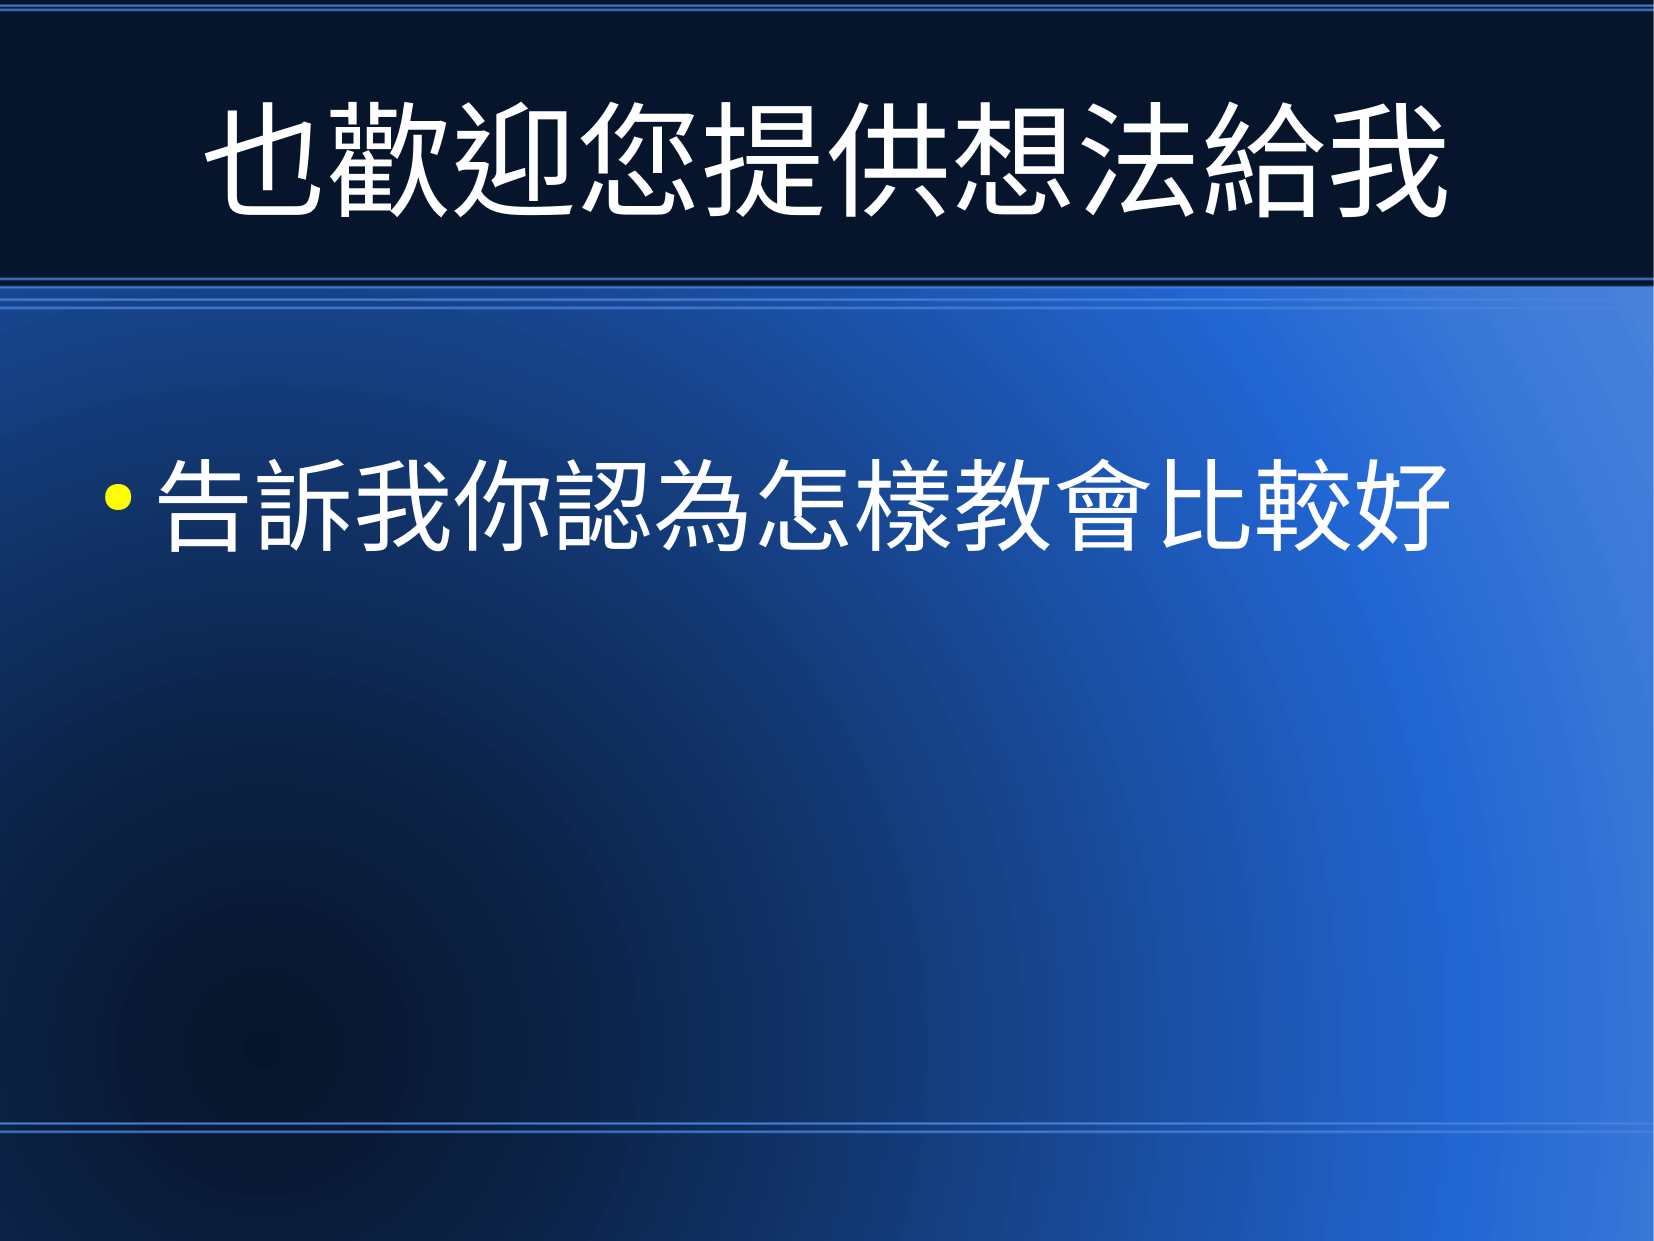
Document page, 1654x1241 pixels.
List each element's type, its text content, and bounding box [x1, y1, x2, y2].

picture [0, 0, 1654, 1241]
list 告訴我你認為怎樣教會比較好 [82, 355, 1571, 1241]
title 也歡迎您提供想法給我 [82, 49, 1571, 257]
